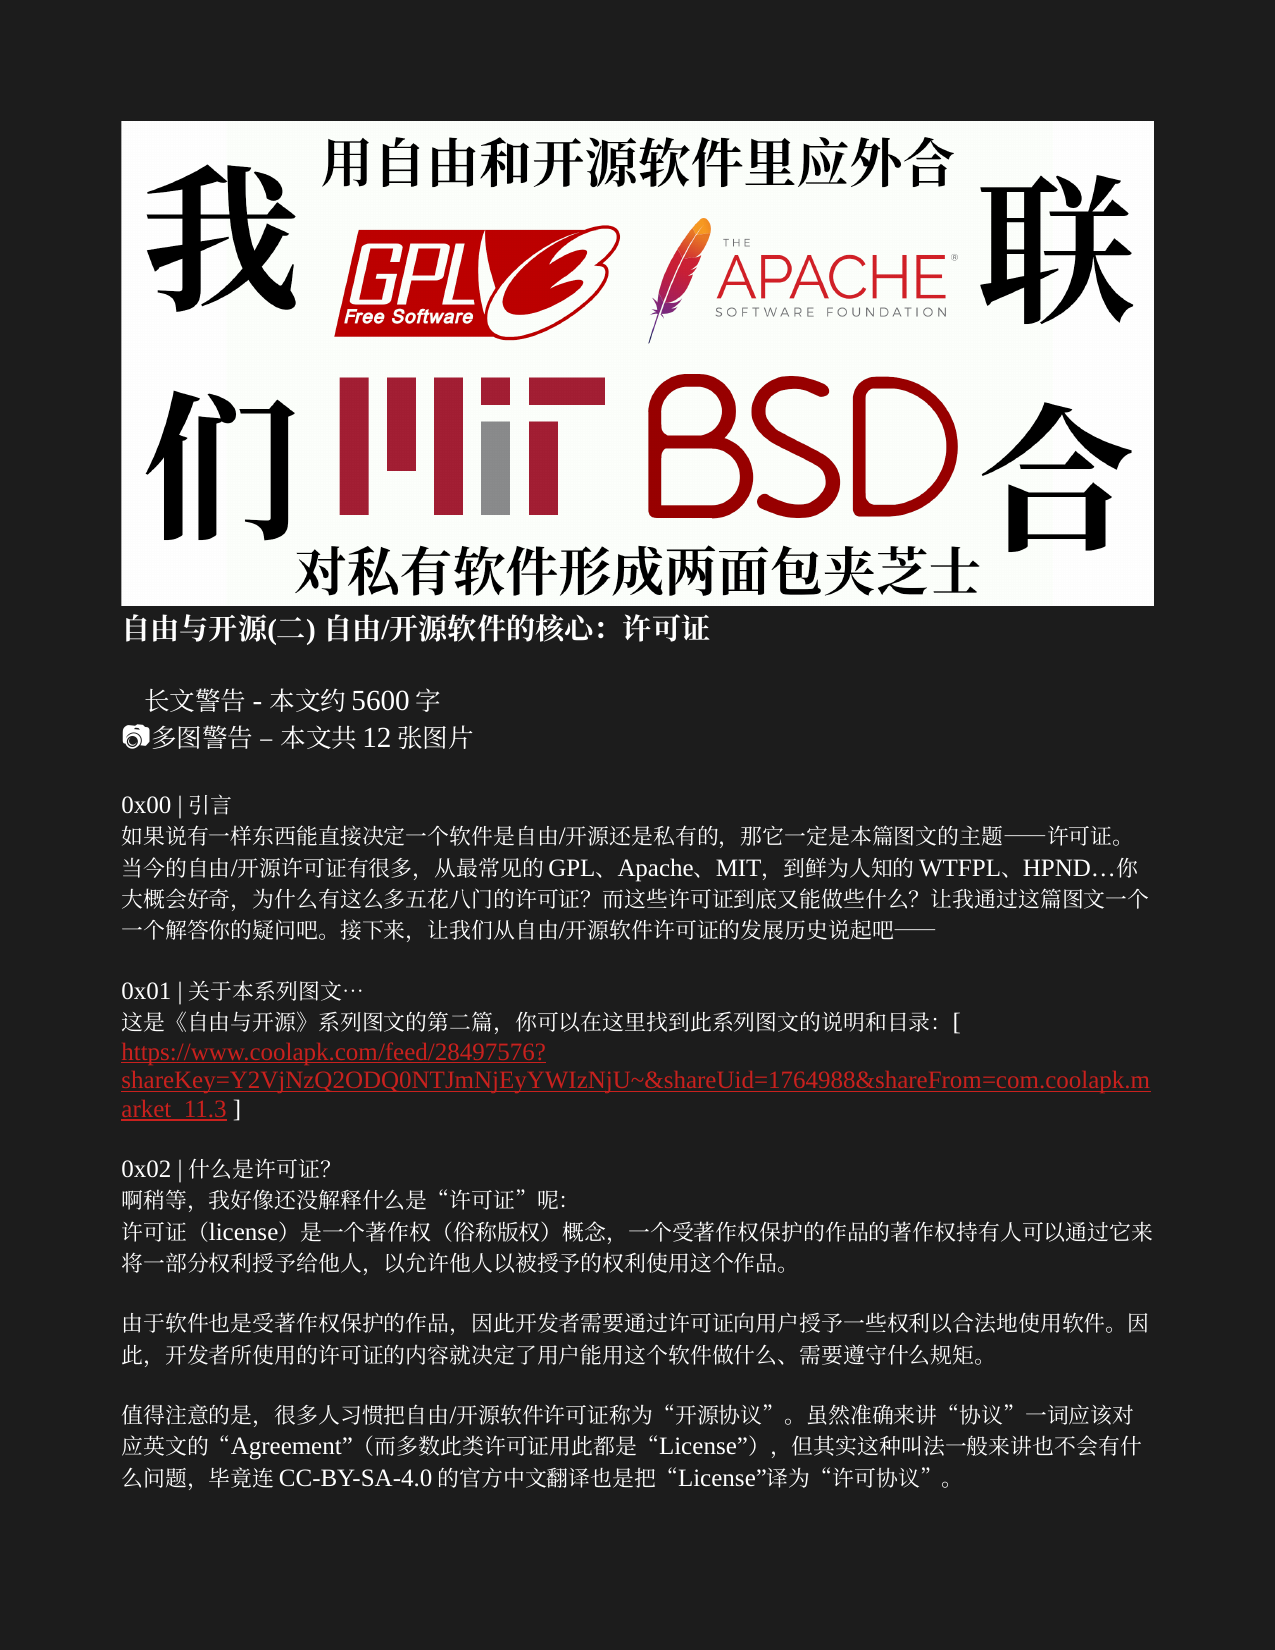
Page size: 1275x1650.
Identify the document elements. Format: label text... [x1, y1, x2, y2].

text 📷多图警告 – 本文共12张图片 [121, 718, 1154, 754]
text 这是《自由与开源》系列图文的第二篇，你可以在这里找到此系列图文的说明和目录：[ https://www.coolapk.com/feed/28497576?shareKey=Y2VjNzQ2ODQ0NTJmNjEyYWIzNjU~&shareUid=1764988&shareFrom=com.coolapk.market_11.3 ] [121, 1005, 1154, 1123]
text 0x01 | 关于本系列图文… [121, 974, 1154, 1005]
text 0x00 | 引言 [121, 788, 1154, 819]
text 0x02 | 什么是许可证？ [121, 1152, 1154, 1183]
text 自由与开源(二) 自由/开源软件的核心：许可证 [121, 606, 1154, 647]
text 由于软件也是受著作权保护的作品，因此开发者需要通过许可证向用户授予一些权利以合法地使用软件。因此，开发者所使用的许可证的内容就决定了用户能用这个软件做什么、需要遵守什么规矩。 [121, 1306, 1154, 1369]
text 啊稍等，我好像还没解释什么是“许可证”呢： [121, 1183, 1154, 1215]
text 如果说有一样东西能直接决定一个软件是自由/开源还是私有的，那它一定是本篇图文的主题——许可证。当今的自由/开源许可证有很多，从最常见的GPL、Apache、MIT，到鲜为人知的WTFPL、HPND…你大概会好奇，为什么有这么多五花八门的许可证？而这些许可证到底又能做些什么？让我通过这篇图文一个一个解答你的疑问吧。接下来，让我们从自由/开源软件许可证的发展历史说起吧—— [121, 819, 1154, 945]
text 📃长文警告 - 本文约5600字 [121, 681, 1154, 718]
text 值得注意的是，很多人习惯把自由/开源软件许可证称为“开源协议”。虽然准确来讲“协议”一词应该对应英文的“Agreement”（而多数此类许可证用此都是“License”），但其实这种叫法一般来讲也不会有什么问题，毕竟连CC-BY-SA-4.0的官方中文翻译也是把“License”译为“许可协议”。 [121, 1398, 1154, 1492]
picture [121, 121, 1154, 606]
text 许可证（license）是一个著作权（俗称版权）概念，一个受著作权保护的作品的著作权持有人可以通过它来将一部分权利授予给他人，以允许他人以被授予的权利使用这个作品。 [121, 1215, 1154, 1278]
